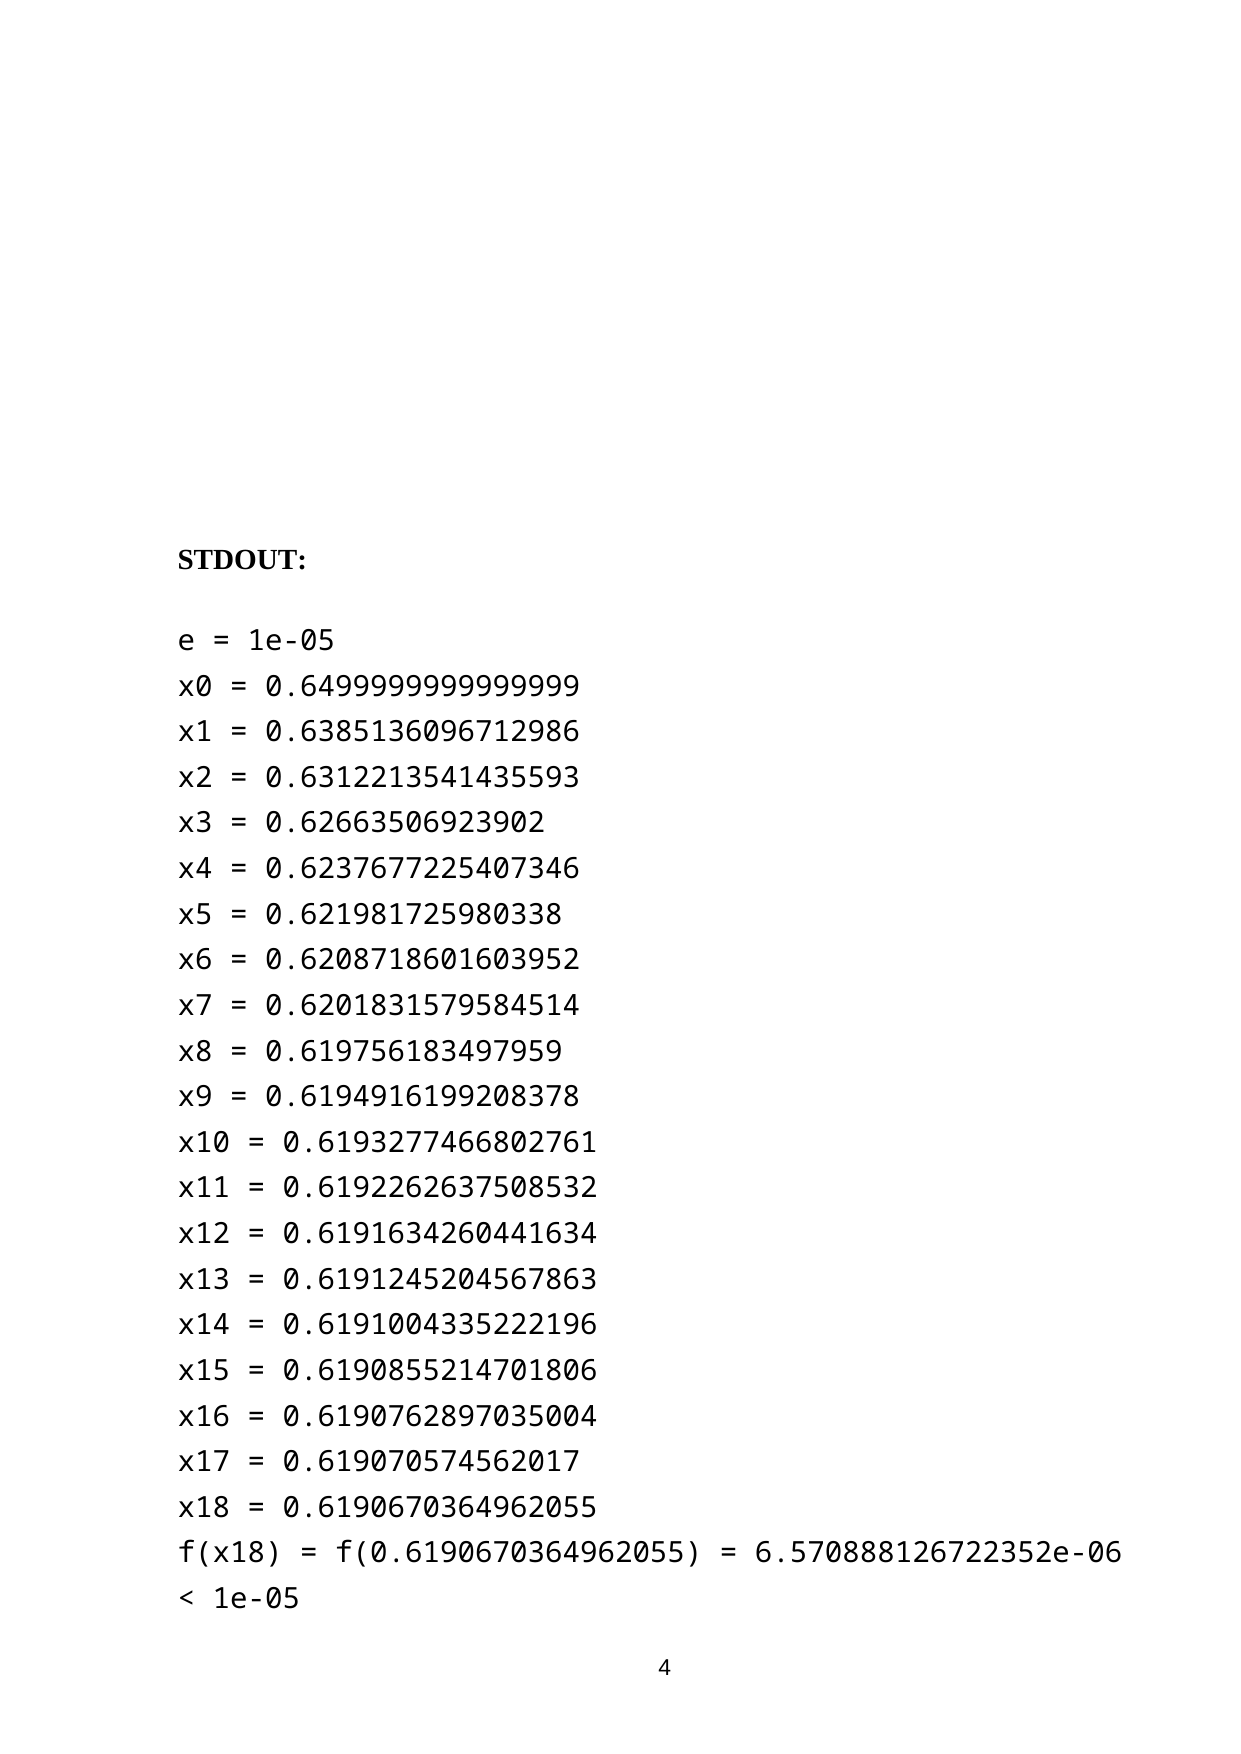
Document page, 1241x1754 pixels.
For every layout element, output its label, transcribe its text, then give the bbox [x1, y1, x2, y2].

text x18 = 0.6190670364962055 [177, 1486, 1152, 1526]
text x7 = 0.6201831579584514 [177, 984, 1152, 1024]
text x17 = 0.619070574562017 [177, 1440, 1152, 1480]
text x14 = 0.6191004335222196 [177, 1303, 1152, 1343]
text x5 = 0.621981725980338 [177, 893, 1152, 933]
text x3 = 0.62663506923902 [177, 802, 1152, 841]
text x16 = 0.6190762897035004 [177, 1395, 1152, 1434]
text x13 = 0.6191245204567863 [177, 1258, 1152, 1298]
text x0 = 0.6499999999999999 [177, 665, 1152, 704]
text x11 = 0.6192262637508532 [177, 1167, 1152, 1206]
text x6 = 0.6208718601603952 [177, 938, 1152, 978]
text x12 = 0.6191634260441634 [177, 1212, 1152, 1252]
text x2 = 0.6312213541435593 [177, 756, 1152, 796]
text STDOUT: [177, 542, 1152, 576]
text f(x18) = f(0.6190670364962055) = 6.570888126722352e-06 < 1e-05 [177, 1532, 1152, 1617]
text x1 = 0.6385136096712986 [177, 710, 1152, 750]
text x15 = 0.6190855214701806 [177, 1349, 1152, 1389]
text x4 = 0.6237677225407346 [177, 847, 1152, 887]
text x9 = 0.6194916199208378 [177, 1075, 1152, 1115]
text x8 = 0.619756183497959 [177, 1030, 1152, 1069]
text x10 = 0.6193277466802761 [177, 1121, 1152, 1161]
text e = 1e-05 [177, 619, 1152, 659]
